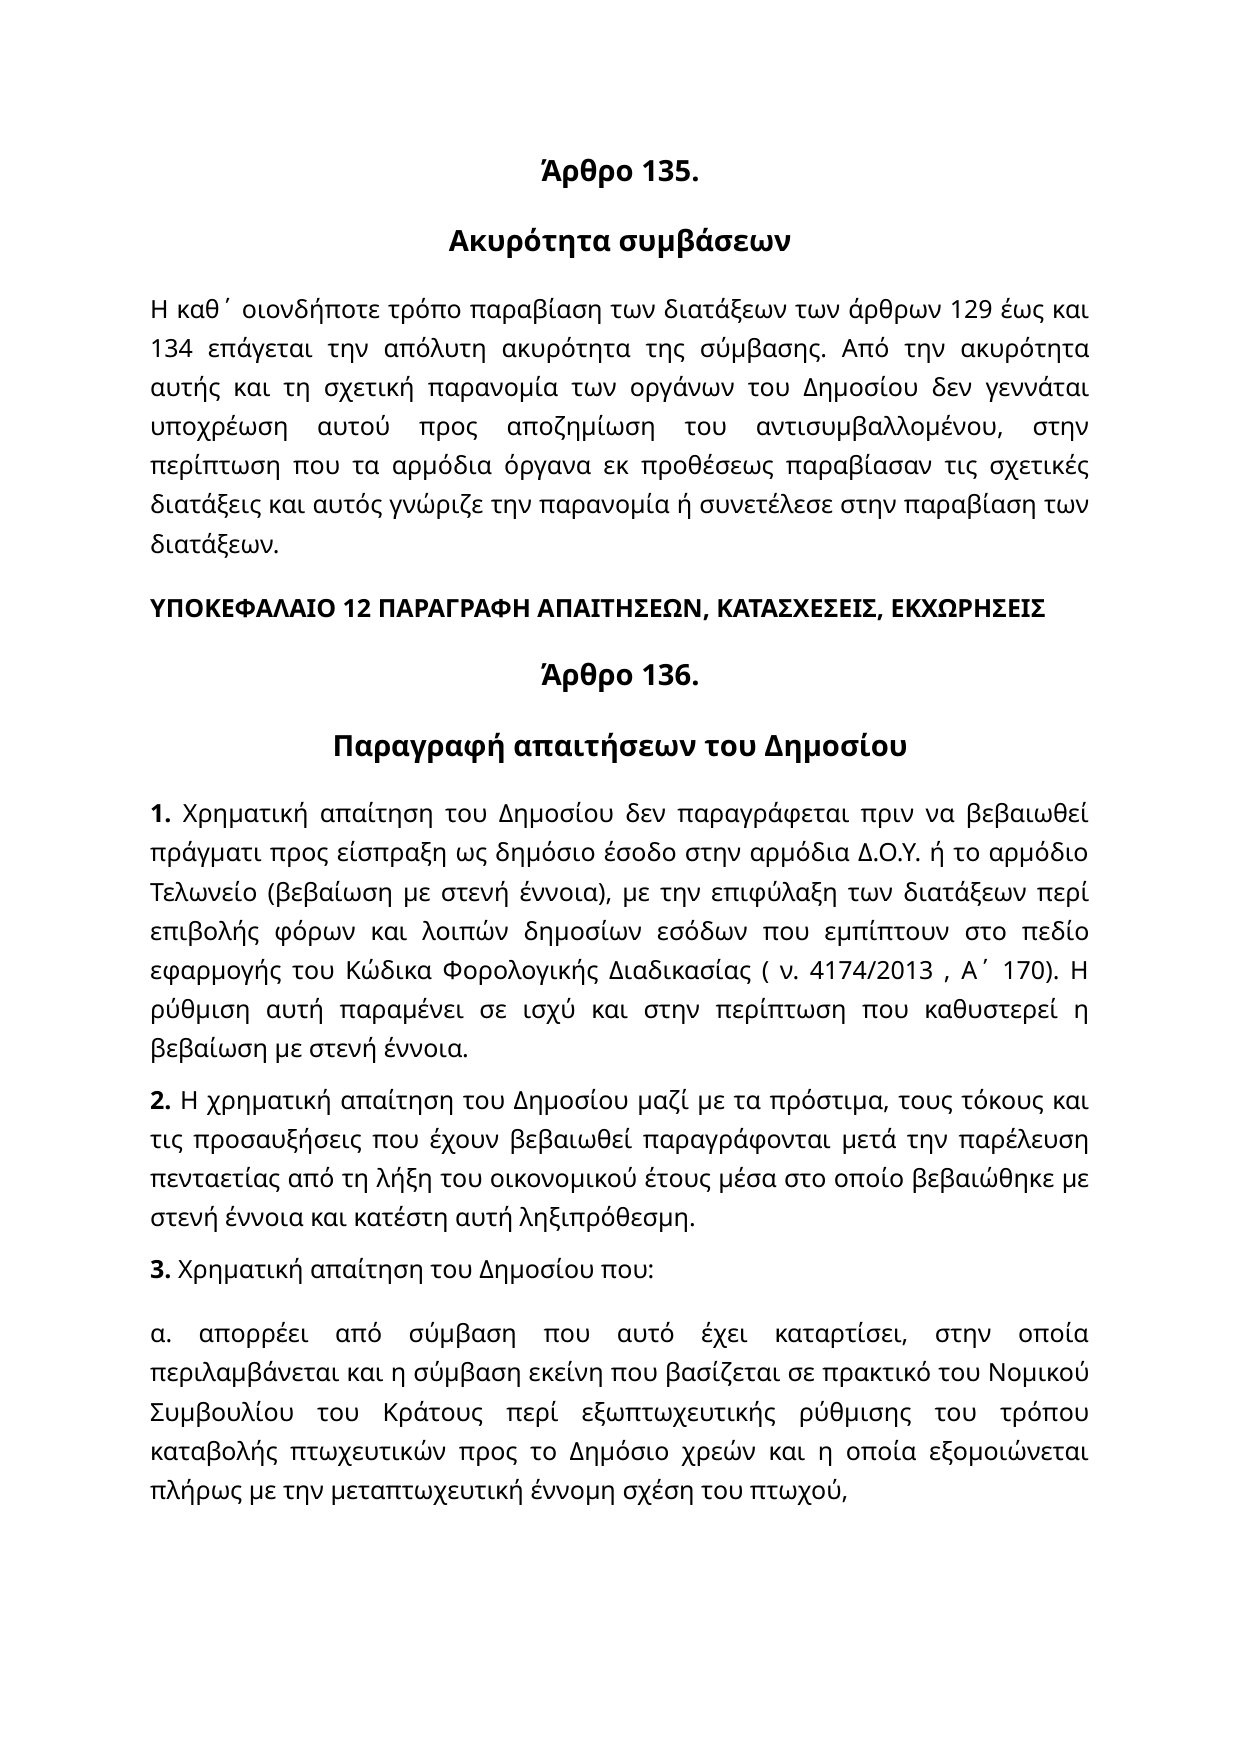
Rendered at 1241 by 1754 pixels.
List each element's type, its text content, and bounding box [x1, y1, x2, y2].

subtitle Ακυρότητα συμβάσεων [150, 221, 1090, 260]
text 1. Χρηματική απαίτηση του Δημοσίου δεν παραγράφεται πριν να βεβαιωθεί πράγματι προς είσπραξη ως δημόσιο έσοδο στην αρμόδια Δ.Ο.Υ. ή το αρμόδιο Τελωνείο (βεβαίωση με στενή έννοια), με την επιφύλαξη των διατάξεων περί επιβολής φόρων και λοιπών δημοσίων εσόδων που εμπίπτουν στο πεδίο εφαρμογής του Κώδικα Φορολογικής Διαδικασίας ( ν. 4174/2013 , Α΄ 170). Η ρύθμιση αυτή παραμένει σε ισχύ και στην περίπτωση που καθυστερεί η βεβαίωση με στενή έννοια. [150, 796, 1090, 1065]
text 3. Χρηματική απαίτηση του Δημοσίου που: [150, 1252, 1090, 1286]
text ΥΠΟΚΕΦΑΛΑΙΟ 12 ΠΑΡΑΓΡΑΦΗ ΑΠΑΙΤΗΣΕΩΝ, ΚΑΤΑΣΧΕΣΕΙΣ, ΕΚΧΩΡΗΣΕΙΣ [150, 590, 1090, 624]
text 2. Η χρηματική απαίτηση του Δημοσίου μαζί με τα πρόστιμα, τους τόκους και τις προσαυξήσεις που έχουν βεβαιωθεί παραγράφονται μετά την παρέλευση πενταετίας από τη λήξη του οικονομικού έτους μέσα στο οποίο βεβαιώθηκε με στενή έννοια και κατέστη αυτή ληξιπρόθεσμη. [150, 1082, 1090, 1234]
subtitle Παραγραφή απαιτήσεων του Δημοσίου [150, 725, 1090, 765]
subtitle Άρθρο 135. [150, 150, 1090, 190]
subtitle Άρθρο 136. [150, 654, 1090, 694]
text Η καθ΄ οιονδήποτε τρόπο παραβίαση των διατάξεων των άρθρων 129 έως και 134 επάγεται την απόλυτη ακυρότητα της σύμβασης. Από την ακυρότητα αυτής και τη σχετική παρανομία των οργάνων του Δημοσίου δεν γεννάται υποχρέωση αυτού προς αποζημίωση του αντισυμβαλλομένου, στην περίπτωση που τα αρμόδια όργανα εκ προθέσεως παραβίασαν τις σχετικές διατάξεις και αυτός γνώριζε την παρανομία ή συνετέλεσε στην παραβίαση των διατάξεων. [150, 291, 1090, 560]
text α. απορρέει από σύμβαση που αυτό έχει καταρτίσει, στην οποία περιλαμβάνεται και η σύμβαση εκείνη που βασίζεται σε πρακτικό του Νομικού Συμβουλίου του Κράτους περί εξωπτωχευτικής ρύθμισης του τρόπου καταβολής πτωχευτικών προς το Δημόσιο χρεών και η οποία εξομοιώνεται πλήρως με την μεταπτωχευτική έννομη σχέση του πτωχού, [150, 1316, 1090, 1507]
